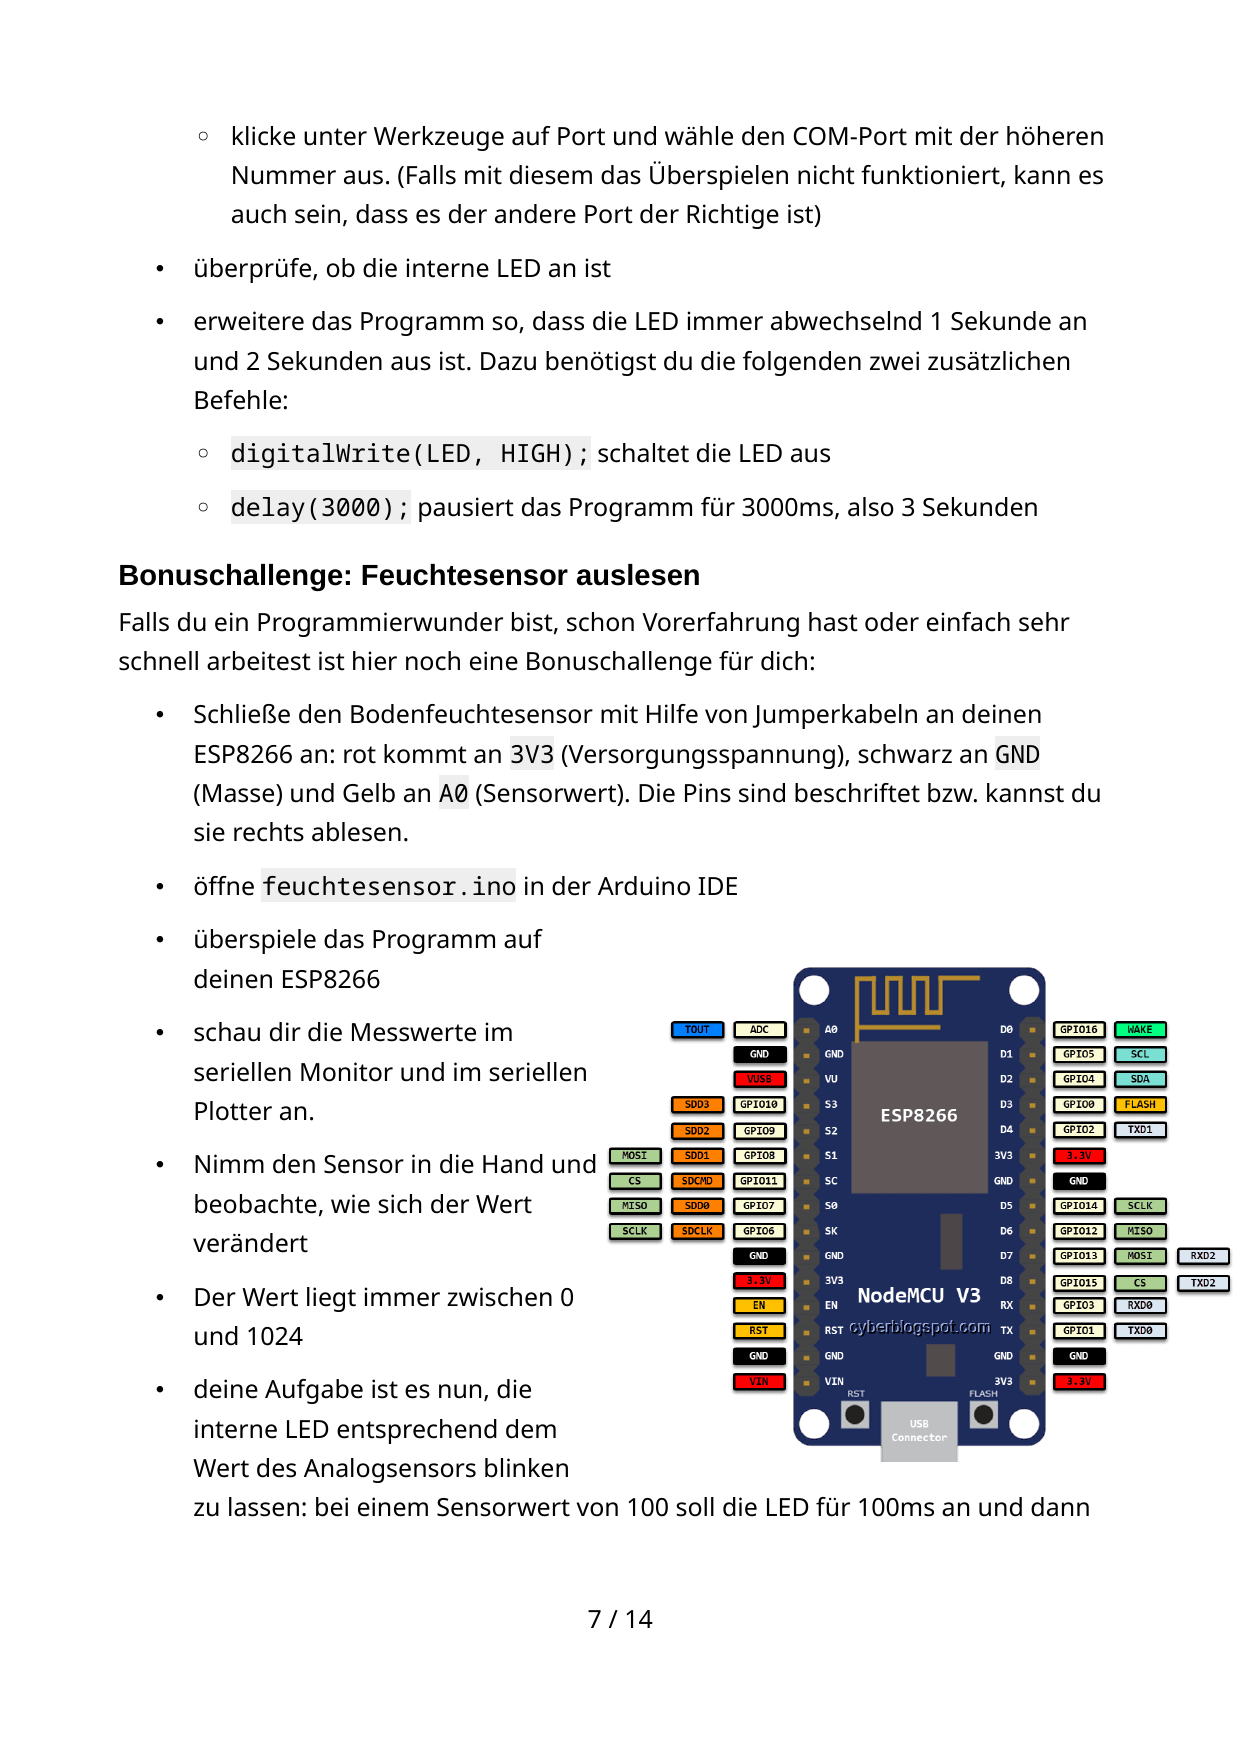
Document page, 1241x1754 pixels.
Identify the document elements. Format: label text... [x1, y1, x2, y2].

list delay(3000); pausiert das Programm für 3000ms, also 3 Sekunden [193, 490, 1122, 524]
list Schließe den Bodenfeuchtesensor mit Hilfe von Jumperkabeln an deinen ESP8266 an: rot kommt an 3V3 (Versorgungsspannung), schwarz an GND (Masse) und Gelb an A0 (Sensorwert). Die Pins sind beschriftet bzw. kannst du sie rechts ablesen. [156, 697, 1122, 849]
list Der Wert liegt immer zwischen 0 und 1024 [156, 1279, 598, 1352]
list erweitere das Programm so, dass die LED immer abwechselnd 1 Sekunde an und 2 Sekunden aus ist. Dazu benötigst du die folgenden zwei zusätzlichen Befehle: [156, 304, 1122, 416]
text Falls du ein Programmierwunder bist, schon Vorerfahrung hast oder einfach sehr schnell arbeitest ist hier noch eine Bonuschallenge für dich: [118, 604, 1122, 677]
picture [598, 952, 1238, 1476]
list Nimm den Sensor in die Hand und beobachte, wie sich der Wert verändert [156, 1147, 598, 1259]
list klicke unter Werkzeuge auf Port und wähle den COM-Port mit der höheren Nummer aus. (Falls mit diesem das Überspielen nicht funktioniert, kann es auch sein, dass es der andere Port der Richtige ist) [193, 118, 1122, 231]
list überprüfe, ob die interne LED an ist [156, 250, 1122, 284]
list deine Aufgabe ist es nun, die interne LED entsprechend dem Wert des Analogsensors blinken zu lassen: bei einem Sensorwert von 100 soll die LED für 100ms an und dann [156, 1372, 1122, 1524]
subtitle Bonuschallenge: Feuchtesensor auslesen [118, 558, 1122, 592]
list digitalWrite(LED, HIGH); schaltet die LED aus [193, 436, 1122, 470]
list schau dir die Messwerte im seriellen Monitor und im seriellen Plotter an. [156, 1015, 598, 1127]
list überspiele das Programm auf deinen ESP8266 [156, 922, 1122, 995]
list öffne feuchtesensor.ino in der Arduino IDE [156, 868, 1122, 902]
